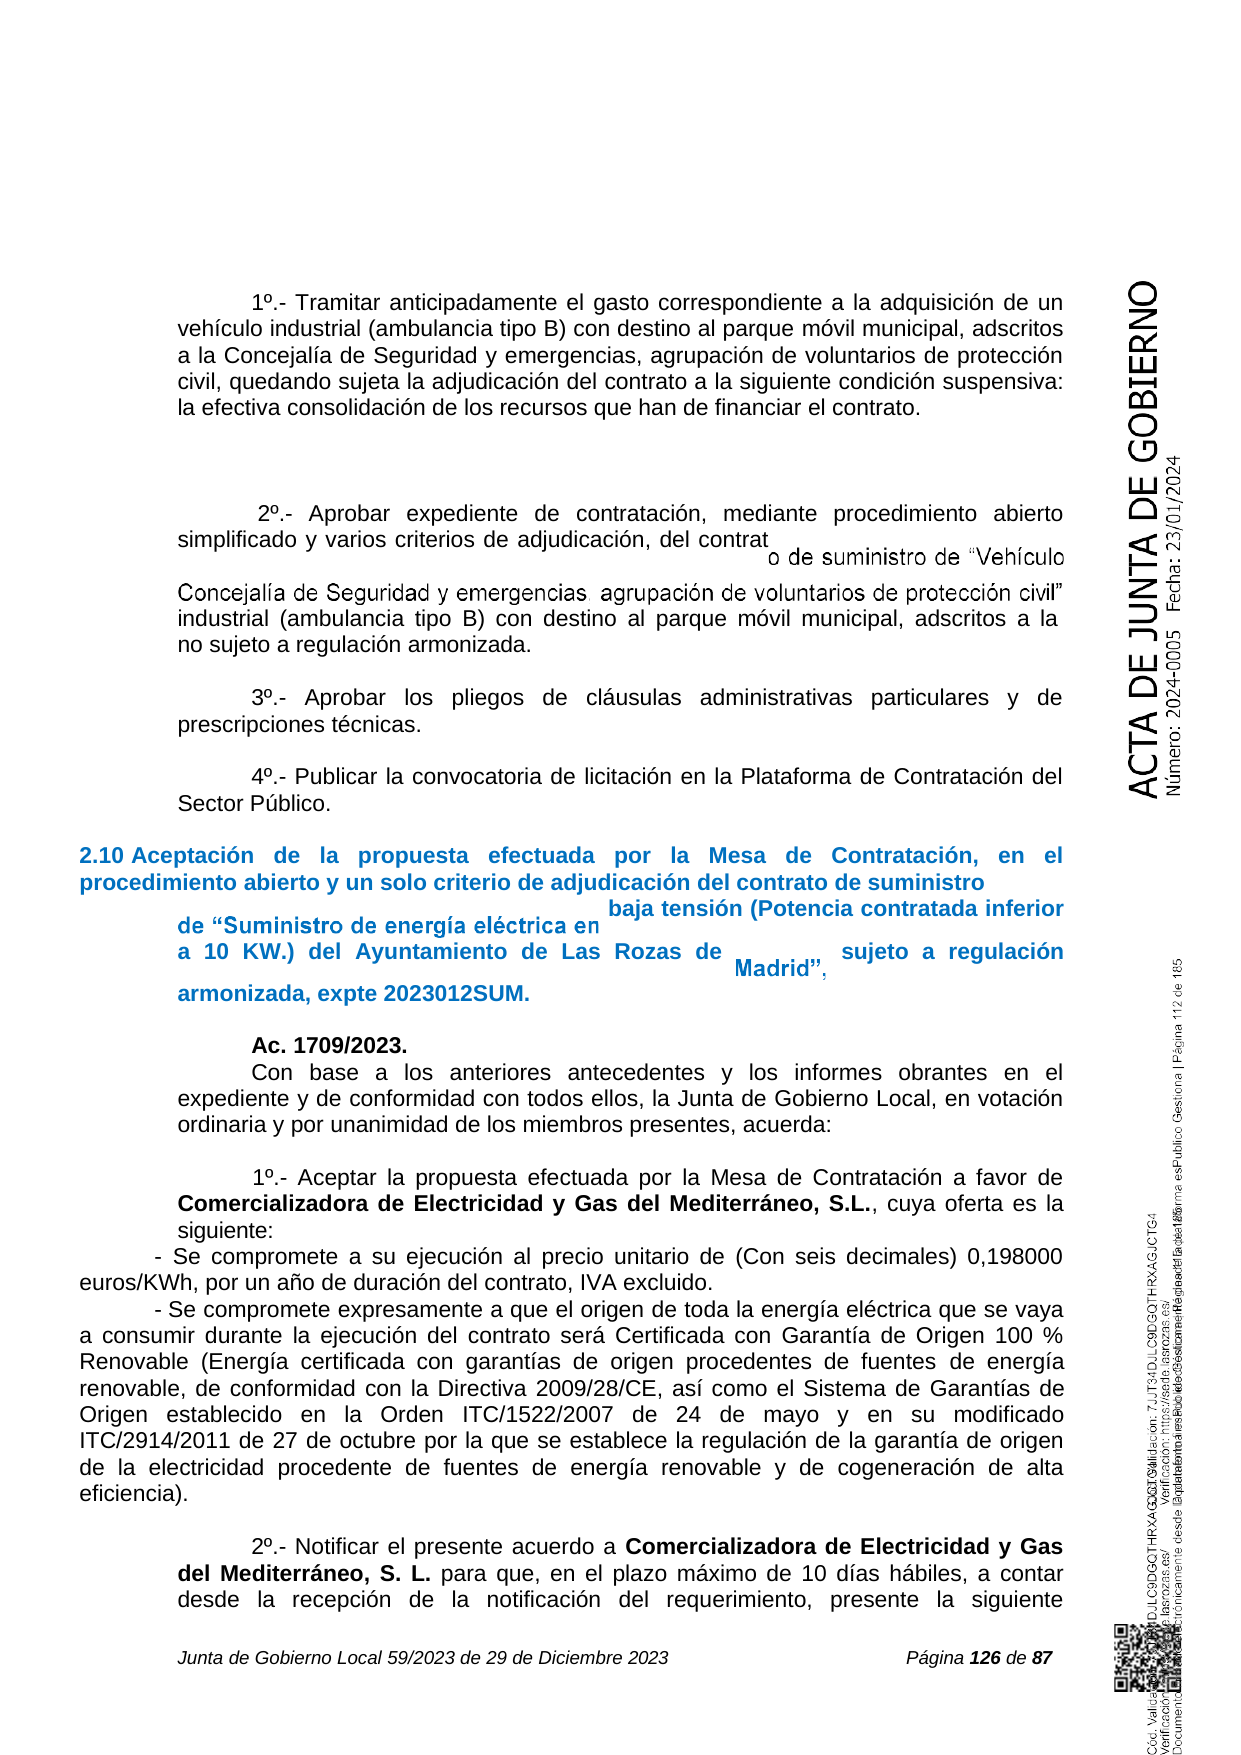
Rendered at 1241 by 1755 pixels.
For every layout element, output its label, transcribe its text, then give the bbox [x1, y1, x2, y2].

text Con base a los anteriores antecedentes y los informes obrantes en el expediente y de conformidad con todos ellos, la Junta de Gobierno Local, en votación ordinaria y por unanimidad de los miembros presentes, acuerda: [177, 1059, 1064, 1138]
list Se compromete a su ejecución al precio unitario de (Con seis decimales) 0,198000 euros/KWh, por un año de duración del contrato, IVA excluido. [79, 1243, 1064, 1296]
list Se compromete expresamente a que el origen de toda la energía eléctrica que se vaya a consumir durante la ejecución del contrato será Certificada con Garantía de Origen 100 % Renovable (Energía certificada con garantías de origen procedentes de fuentes de energía renovable, de conformidad con la Directiva 2009/28/CE, así como el Sistema de Garantías de Origen establecido en la Orden ITC/1522/2007 de 24 de mayo y en su modificado ITC/2914/2011 de 27 de octubre por la que se establece la regulación de la garantía de origen de la electricidad procedente de fuentes de energía renovable y de cogeneración de alta eficiencia). [79, 1296, 1064, 1506]
list Aceptación de la propuesta efectuada por la Mesa de Contratación, en el procedimiento abierto y un solo criterio de adjudicación del contrato de suministro [79, 842, 1064, 895]
text 2º.- Aprobar expediente de contratación, mediante procedimiento abierto simplificado y varios criterios de adjudicación, del contrat industrial (ambulancia tipo B) con destino al parque móvil municipal, adscritos a la [177, 499, 1063, 631]
text no sujeto a regulación armonizada. [177, 631, 1197, 658]
text Ac. 1709/2023. [177, 1032, 1064, 1059]
text 2º.- Notificar el presente acuerdo a Comercializadora de Electricidad y Gas del Mediterráneo, S. L. para que, en el plazo máximo de 10 días hábiles, a contar desde la recepción de la notificación del requerimiento, presente la siguiente [177, 1533, 1064, 1612]
text 1º.- Tramitar anticipadamente el gasto correspondiente a la adquisición de un vehículo industrial (ambulancia tipo B) con destino al parque móvil municipal, adscritos a la Concejalía de Seguridad y emergencias, agrupación de voluntarios de protección civil, quedando sujeta la adjudicación del contrato a la siguiente condición suspensiva: la efectiva consolidación de los recursos que han de financiar el contrato. [177, 289, 1064, 421]
text 4º.- Publicar la convocatoria de licitación en la Plataforma de Contratación del Sector Público. [177, 763, 1063, 816]
text 1º.- Aceptar la propuesta efectuada por la Mesa de Contratación a favor de Comercializadora de Electricidad y Gas del Mediterráneo, S.L., cuya oferta es la siguiente: [177, 1164, 1064, 1243]
text baja tensión (Potencia contratada inferior a 10 KW.) del Ayuntamiento de Las Rozas de sujeto a regulación armonizada, expte 2023012SUM. [177, 895, 1064, 1006]
text 3º.- Aprobar los pliegos de cláusulas administrativas particulares y de prescripciones técnicas. [177, 684, 1063, 737]
